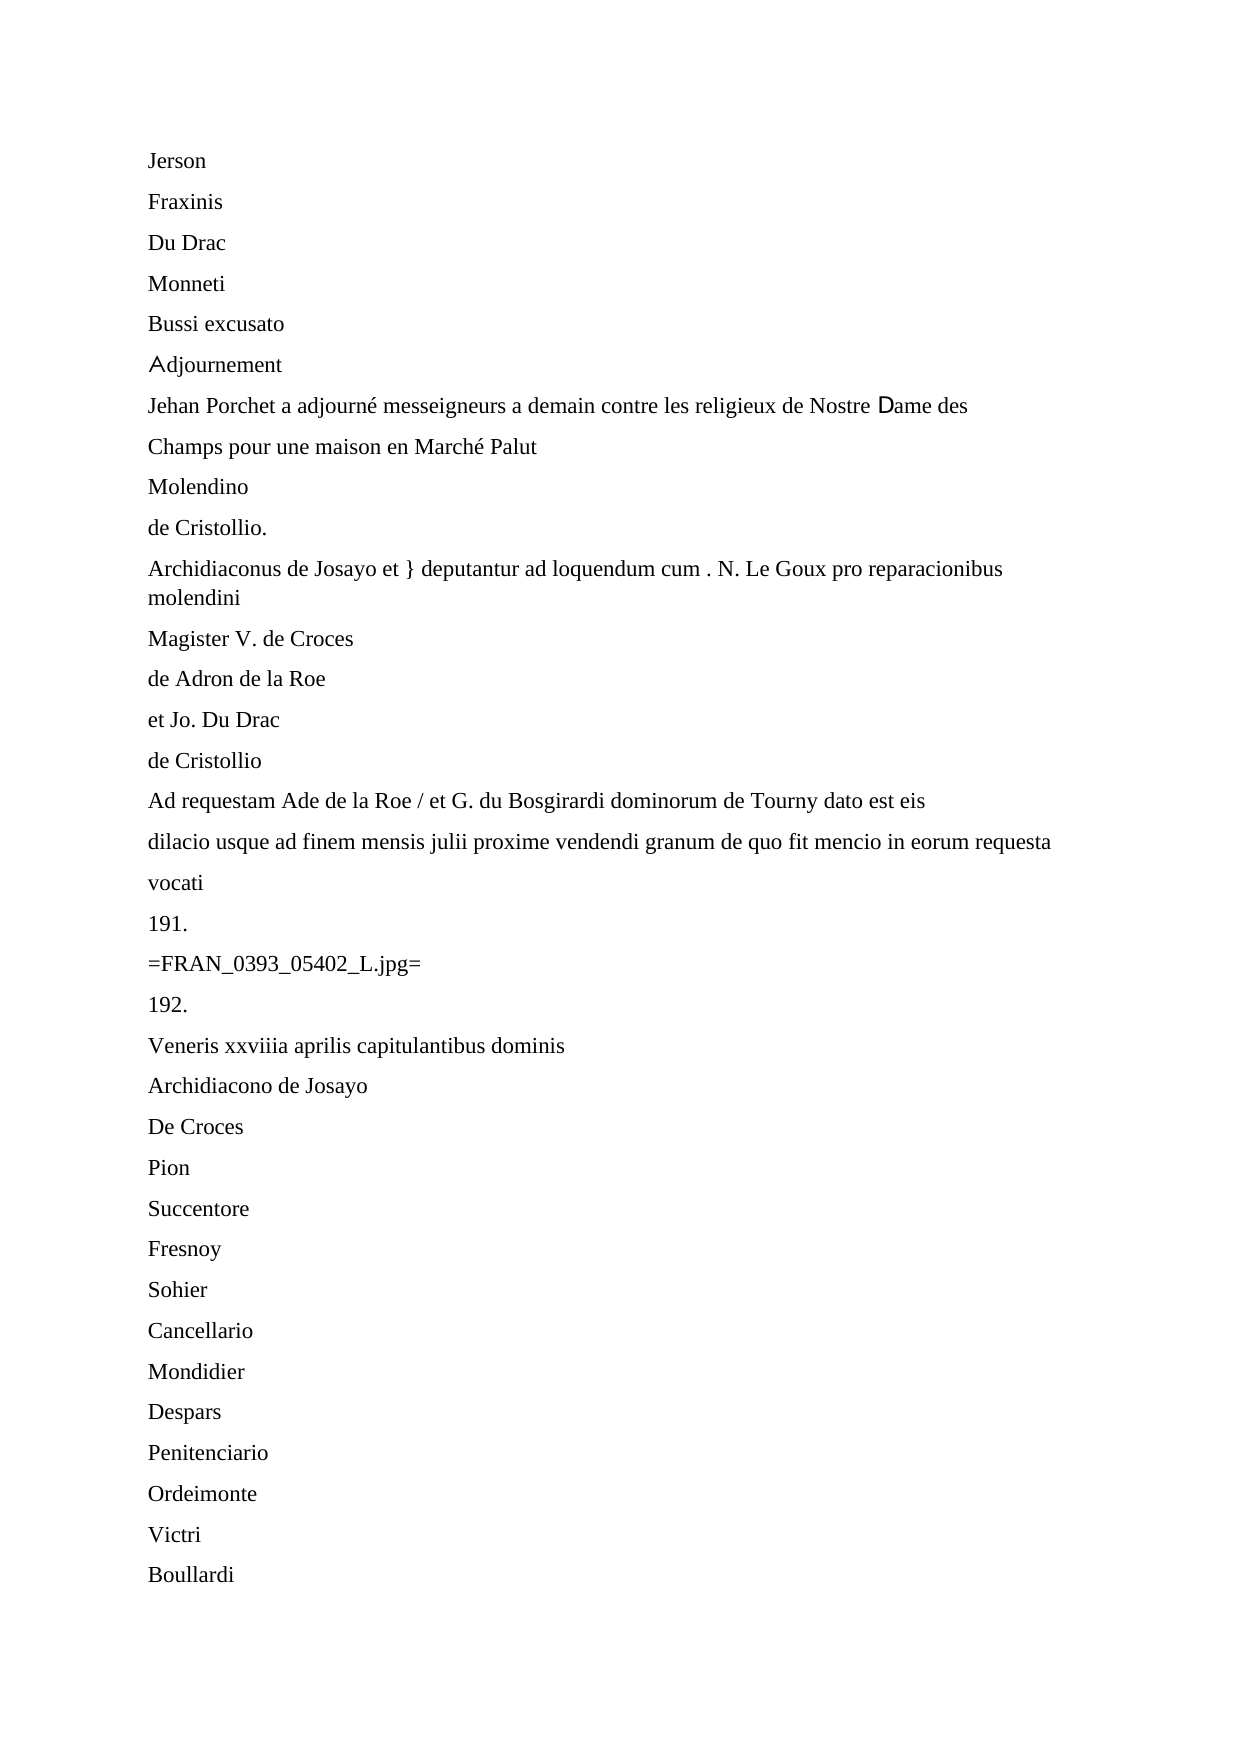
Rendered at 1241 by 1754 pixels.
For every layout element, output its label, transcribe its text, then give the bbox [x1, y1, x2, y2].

text Magister V. de Croces [148, 624, 1093, 651]
text Cancellario [148, 1317, 1093, 1343]
text =FRAN_0393_05402_L.jpg= [148, 950, 1093, 977]
text et Jo. Du Drac [148, 706, 1093, 732]
text dilacio usque ad finem mensis julii proxime vendendi granum de quo fit mencio in eorum requesta [148, 828, 1093, 854]
text Despars [148, 1398, 1093, 1425]
text Penitenciario [148, 1439, 1093, 1466]
text Bussi excusato [148, 311, 1093, 337]
text Ordeimonte [148, 1480, 1093, 1506]
text Pion [148, 1154, 1093, 1180]
text Succentore [148, 1195, 1093, 1221]
text 191. [148, 910, 1093, 936]
text de Adron de la Roe [148, 665, 1093, 692]
text 192. [148, 991, 1093, 1017]
text Archidiacono de Josayo [148, 1073, 1093, 1099]
text Monneti [148, 270, 1093, 296]
text vocati [148, 869, 1093, 895]
text Du Drac [148, 229, 1093, 255]
text Molendino [148, 473, 1093, 500]
text Archidiaconus de Josayo et } deputantur ad loquendum cum . N. Le Goux pro reparacionibus molendini [148, 555, 1093, 610]
text Sohier [148, 1276, 1093, 1303]
text Veneris xxviiia aprilis capitulantibus dominis [148, 1032, 1093, 1058]
text Ad requestam Ade de la Roe / et G. du Bosgirardi dominorum de Tourny dato est eis [148, 787, 1093, 814]
text de Cristollio. [148, 514, 1093, 541]
text Fraxinis [148, 188, 1093, 215]
text Jehan Porchet a adjourné messeigneurs a demain contre les religieux de Nostre ᗞame des [148, 392, 1093, 418]
text Victri [148, 1521, 1093, 1547]
text de Cristollio [148, 747, 1093, 773]
text Jerson [148, 148, 1093, 174]
text Boullardi [148, 1561, 1093, 1588]
text ᗅdjournement [148, 351, 1093, 378]
text Mondidier [148, 1358, 1093, 1384]
text Champs pour une maison en Marché Palut [148, 433, 1093, 459]
text De Croces [148, 1113, 1093, 1140]
text Fresnoy [148, 1236, 1093, 1262]
